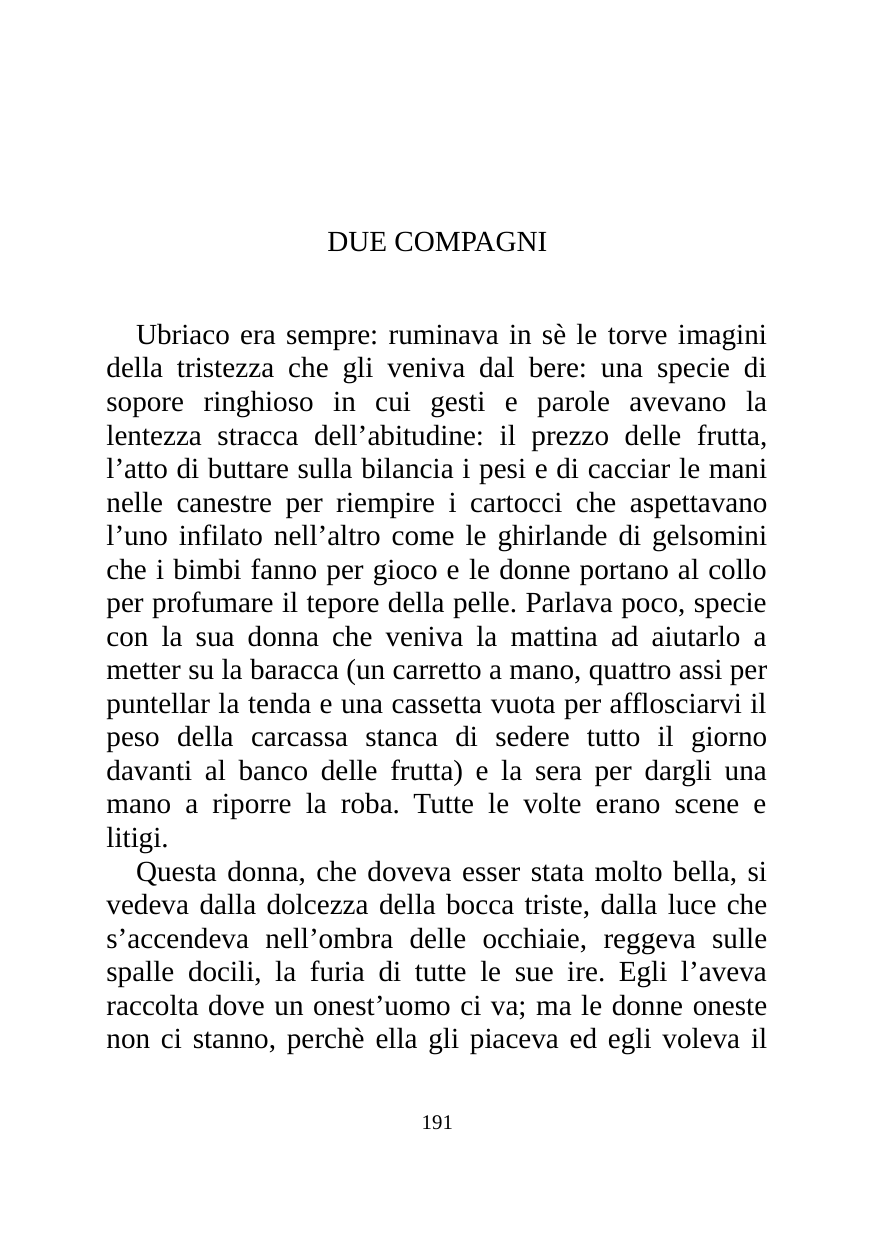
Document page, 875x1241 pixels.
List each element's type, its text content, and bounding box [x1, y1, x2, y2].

text Ubriaco era sempre: ruminava in sè le torve imagini della tristezza che gli veniva dal bere: una specie di sopore ringhioso in cui gesti e parole avevano la lentezza stracca dell’abitudine: il prezzo delle frutta, l’atto di buttare sulla bilancia i pesi e di cacciar le mani nelle canestre per riempire i cartocci che aspettavano l’uno infilato nell’altro come le ghirlande di gelsomini che i bimbi fanno per gioco e le donne portano al collo per profumare il tepore della pelle. Parlava poco, specie con la sua donna che veniva la mattina ad aiutarlo a metter su la baracca (un carretto a mano, quattro assi per puntellar la tenda e una cassetta vuota per afflosciarvi il peso della carcassa stanca di sedere tutto il giorno davanti al banco delle frutta) e la sera per dargli una mano a riporre la roba. Tutte le volte erano scene e litigi. [106, 317, 768, 854]
text Questa donna, che doveva esser stata molto bella, si vedeva dalla dolcezza della bocca triste, dalla luce che s’accendeva nell’ombra delle occhiaie, reggeva sulle spalle docili, la furia di tutte le sue ire. Egli l’aveva raccolta dove un onest’uomo ci va; ma le donne oneste non ci stanno, perchè ella gli piaceva ed egli voleva il [106, 854, 768, 1055]
text DUE COMPAGNI [106, 224, 768, 258]
